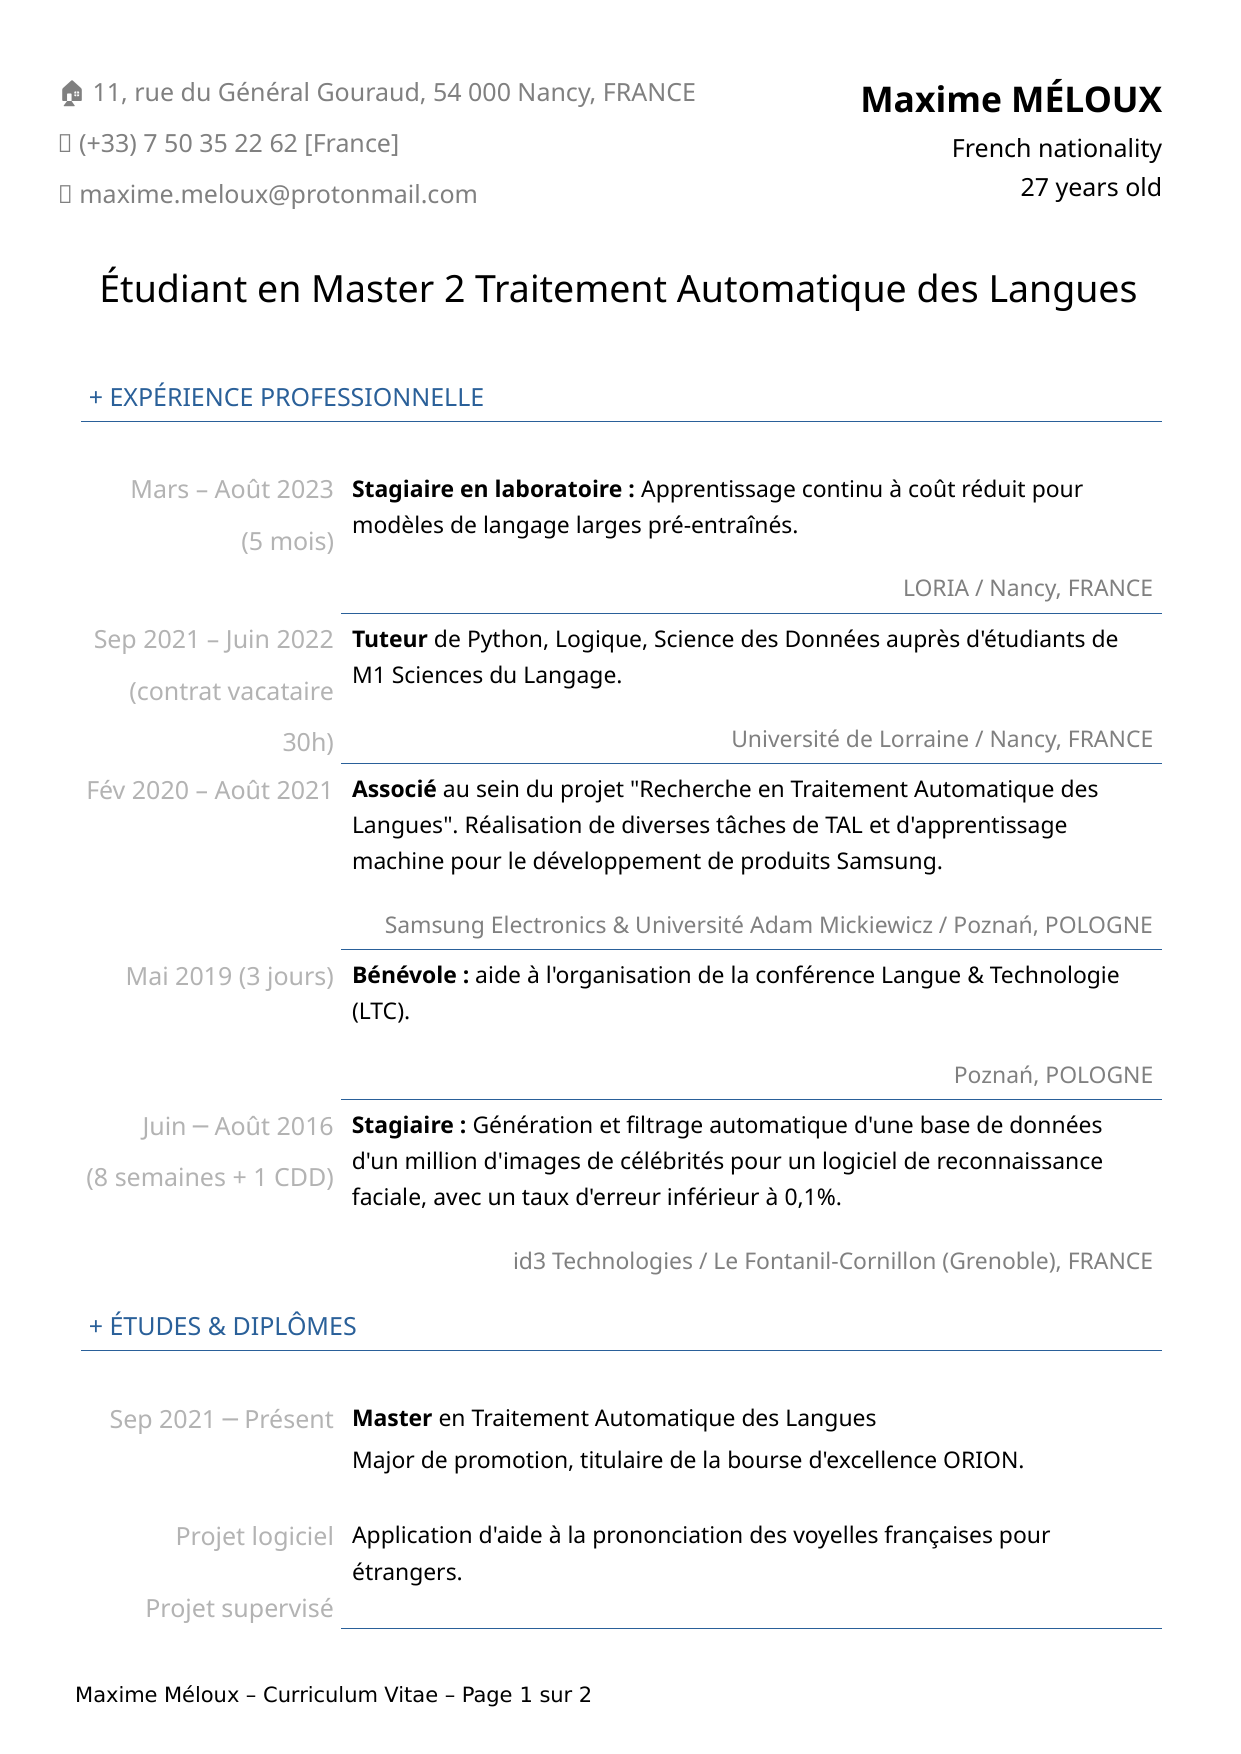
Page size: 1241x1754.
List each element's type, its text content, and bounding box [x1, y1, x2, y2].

table_cell Étudiant en Master 2 Traitement Automatique des Langues [75, 211, 1162, 356]
table_cell Master en Traitement Automatique des Langues Major de promotion, titulaire de la bourse d'excellence ORION. Application d'aide à la prononciation des voyelles françaises pour étrangers. [341, 1393, 1162, 1628]
table_cell Stagiaire : Génération et filtrage automatique d'une base de données d'un million d'images de célébrités pour un logiciel de reconnaissance faciale, avec un taux d'erreur inférieur à 0,1%. id3 Technologies / Le Fontanil-Cornillon (Grenoble), FRANCE [341, 1100, 1162, 1285]
table_cell + EXPÉRIENCE PROFESSIONNELLE [75, 356, 1162, 429]
table_cell Mars – Août 2023 (5 mois) [75, 463, 341, 613]
table_header Maxime MÉLOUX French nationality 27 years old [797, 75, 1162, 211]
table_cell Tuteur de Python, Logique, Science des Données auprès d'étudiants de M1 Sciences du Langage. Université de Lorraine / Nancy, FRANCE [341, 614, 1162, 763]
table_cell Fév 2020 – Août 2021 [75, 763, 341, 949]
table_cell Sep 2021 – Juin 2022 (contrat vacataire 30h) [75, 613, 341, 763]
table_cell Bénévole : aide à l'organisation de la conférence Langue & Technologie (LTC). Poznań, POLOGNE [341, 950, 1162, 1099]
table_cell Sep 2021 ─ Présent Projet logiciel Projet supervisé [75, 1393, 341, 1628]
table_cell [75, 429, 1162, 463]
table_cell Juin ─ Août 2016 (8 semaines + 1 CDD) [75, 1099, 341, 1285]
table_cell + ÉTUDES & DIPLÔMES [75, 1285, 1162, 1358]
table_cell Mai 2019 (3 jours) [75, 949, 341, 1099]
table_cell Associé au sein du projet "Recherche en Traitement Automatique des Langues". Réalisation de diverses tâches de TAL et d'apprentissage machine pour le développement de produits Samsung. Samsung Electronics & Université Adam Mickiewicz / Poznań, POLOGNE [341, 764, 1162, 949]
table_cell [75, 1358, 1162, 1392]
table_cell Stagiaire en laboratoire : Apprentissage continu à coût réduit pour modèles de langage larges pré-entraînés. LORIA / Nancy, FRANCE [341, 463, 1162, 613]
table_header 🏠 11, rue du Général Gouraud, 54 000 Nancy, FRANCE 📞 (+33) 7 50 35 22 62 [France] 📧 maxime.meloux@protonmail.com [75, 75, 797, 211]
